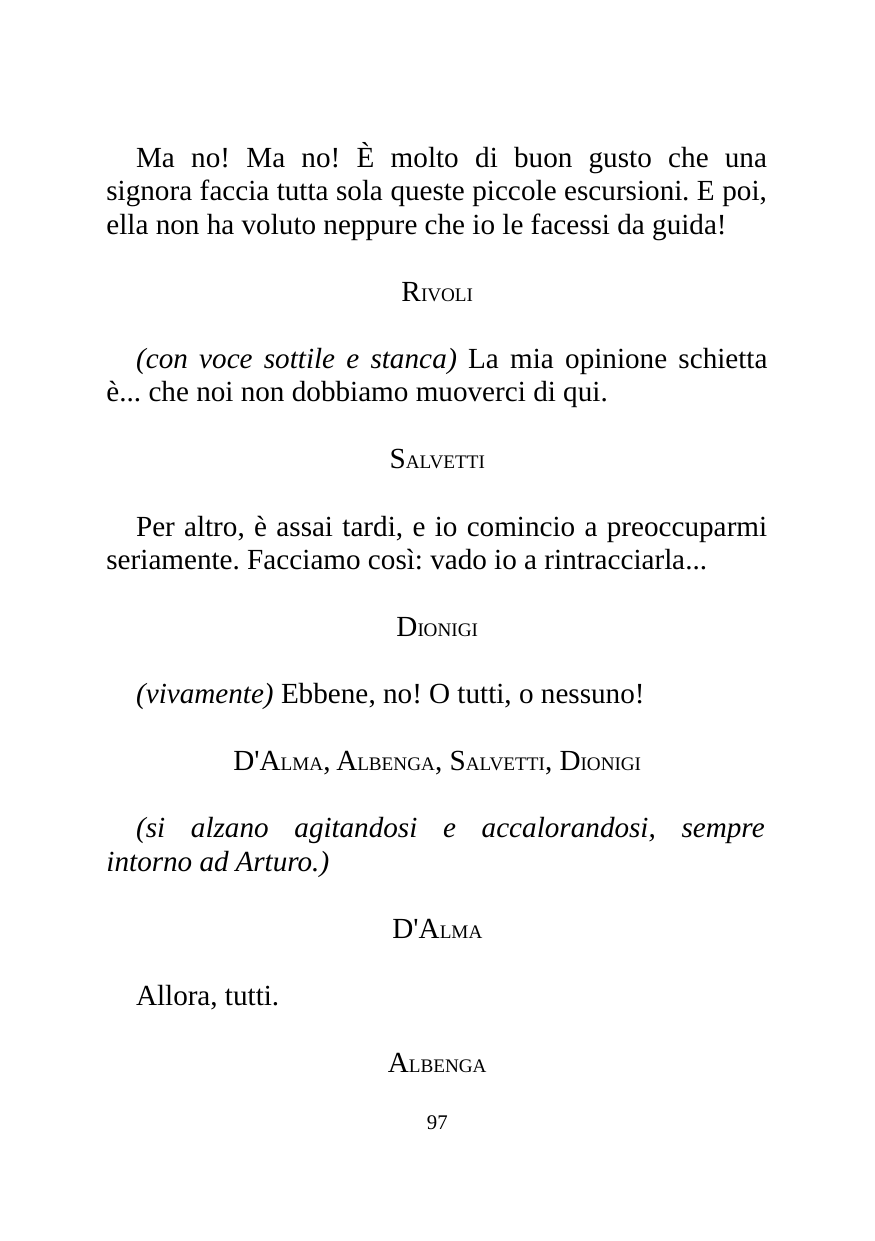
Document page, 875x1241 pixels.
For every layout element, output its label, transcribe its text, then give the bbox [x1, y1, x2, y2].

text D'Alma [106, 911, 768, 945]
text (si alzano agitandosi e accalorandosi, sempre intorno ad Arturo.) [106, 811, 768, 878]
text (vivamente) Ebbene, no! O tutti, o nessuno! [106, 676, 768, 710]
text Dionigi [106, 609, 768, 643]
text Per altro, è assai tardi, e io comincio a preoccuparmi seriamente. Facciamo così: vado io a rintracciarla... [106, 509, 768, 576]
text (con voce sottile e stanca) La mia opinione schietta è... che noi non dobbiamo muoverci di qui. [106, 341, 768, 408]
text Rivoli [106, 274, 768, 307]
text Ma no! Ma no! È molto di buon gusto che una signora faccia tutta sola queste piccole escursioni. E poi, ella non ha voluto neppure che io le facessi da guida! [106, 140, 768, 240]
text Salvetti [106, 442, 768, 475]
text Albenga [106, 1045, 768, 1079]
text Allora, tutti. [106, 978, 768, 1012]
text D'Alma, Albenga, Salvetti, Dionigi [106, 743, 768, 777]
